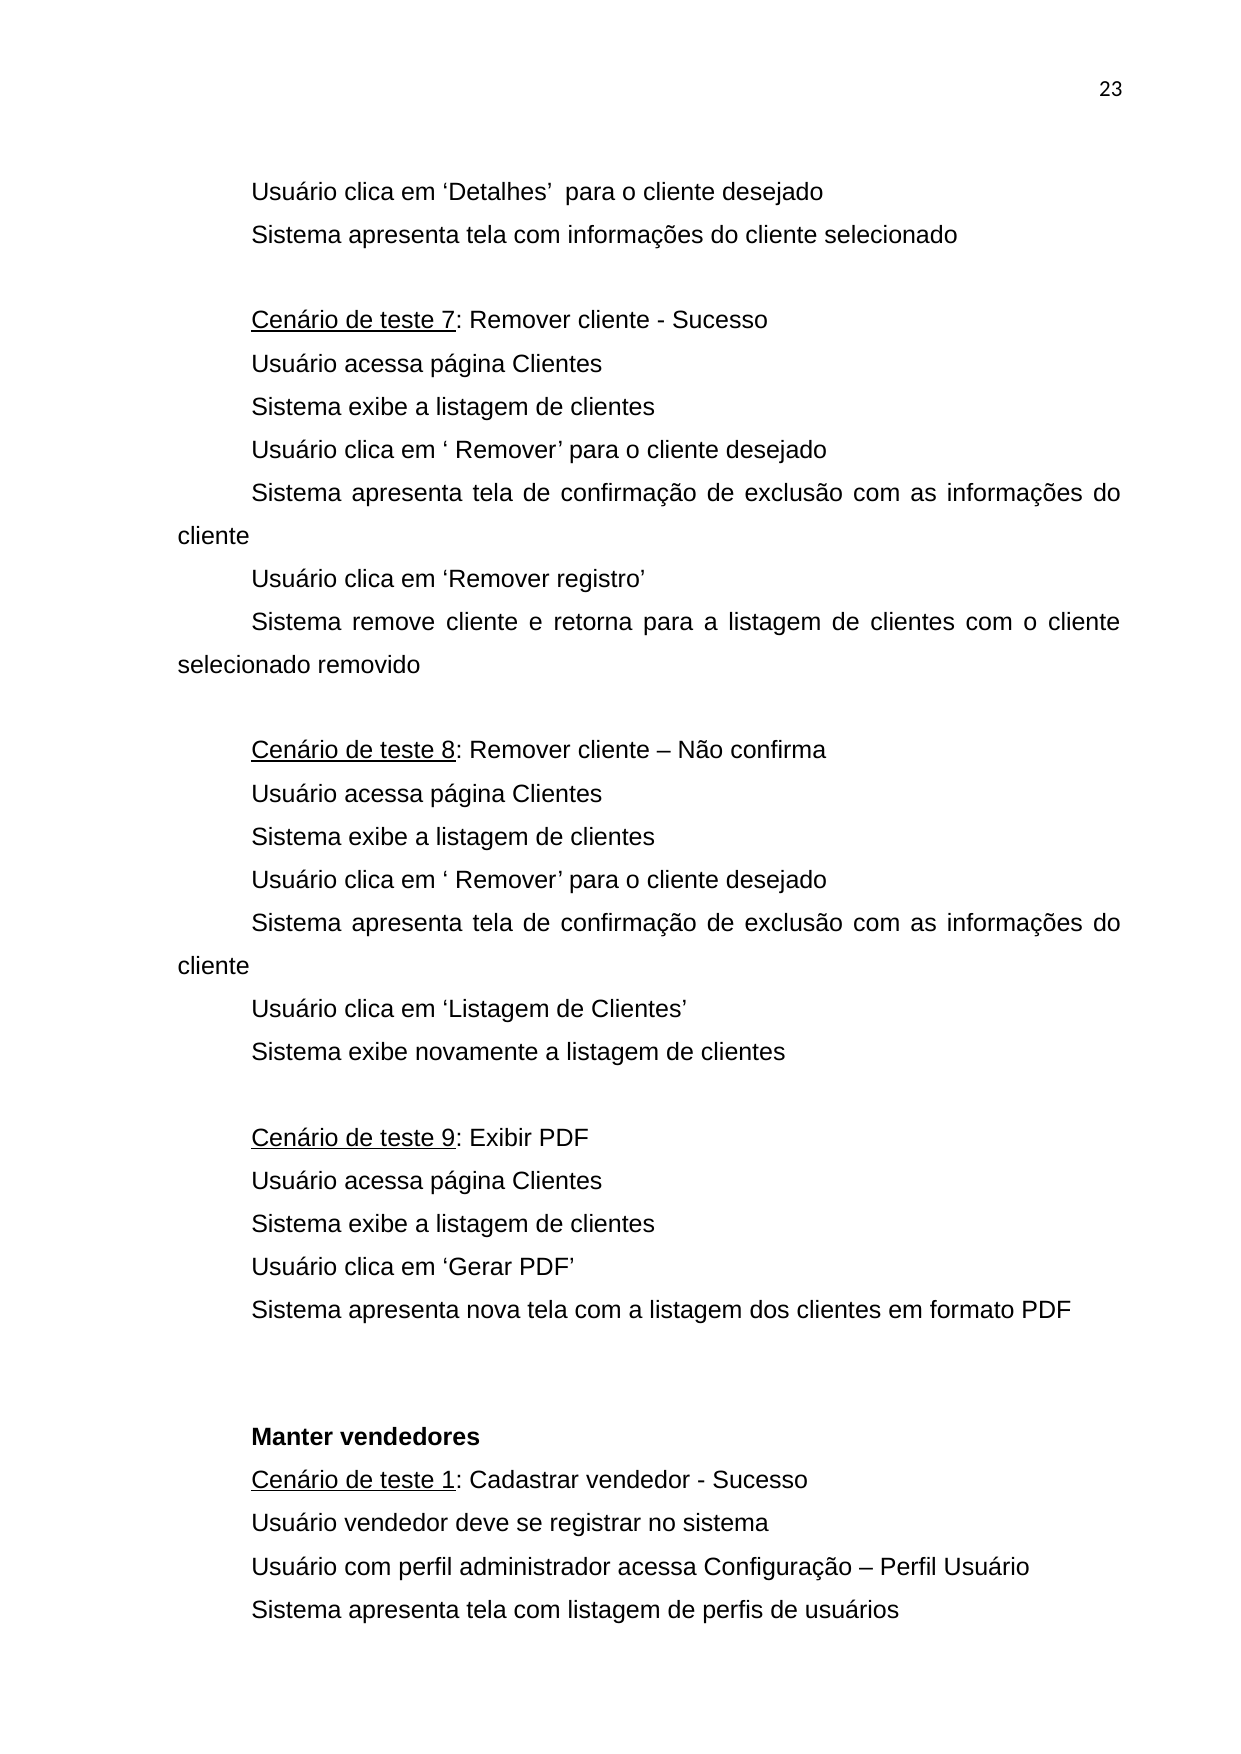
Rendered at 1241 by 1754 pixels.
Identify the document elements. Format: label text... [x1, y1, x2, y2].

text Usuário clica em ‘Listagem de Clientes’ [177, 994, 1122, 1023]
text Usuário acessa página Clientes [177, 779, 1122, 807]
text Sistema exibe a listagem de clientes [177, 392, 1122, 420]
text Usuário acessa página Clientes [177, 348, 1122, 377]
text Sistema remove cliente e retorna para a listagem de clientes com o cliente selecionado removido [177, 607, 1122, 679]
text Usuário clica em ‘Remover registro’ [177, 564, 1122, 593]
text Cenário de teste 1: Cadastrar vendedor - Sucesso [177, 1465, 1122, 1494]
text Usuário clica em ‘Gerar PDF’ [177, 1252, 1122, 1281]
text Sistema apresenta tela de confirmação de exclusão com as informações do cliente [177, 908, 1122, 980]
text Usuário acessa página Clientes [177, 1166, 1122, 1194]
text Usuário vendedor deve se registrar no sistema [177, 1508, 1122, 1537]
text Usuário clica em ‘Detalhes’ para o cliente desejado [177, 177, 1122, 206]
text Usuário clica em ‘ Remover’ para o cliente desejado [177, 865, 1122, 894]
text Cenário de teste 9: Exibir PDF [177, 1122, 1122, 1151]
text Sistema exibe a listagem de clientes [177, 1209, 1122, 1237]
text Sistema apresenta tela de confirmação de exclusão com as informações do cliente [177, 478, 1122, 550]
text Sistema apresenta tela com listagem de perfis de usuários [177, 1594, 1122, 1623]
text Sistema apresenta nova tela com a listagem dos clientes em formato PDF [177, 1295, 1122, 1324]
text Sistema exibe a listagem de clientes [177, 822, 1122, 851]
text Manter vendedores [177, 1422, 1122, 1451]
text Sistema apresenta tela com informações do cliente selecionado [177, 220, 1122, 249]
text Sistema exibe novamente a listagem de clientes [177, 1037, 1122, 1066]
text Usuário com perfil administrador acessa Configuração – Perfil Usuário [177, 1551, 1122, 1580]
text Usuário clica em ‘ Remover’ para o cliente desejado [177, 435, 1122, 463]
text Cenário de teste 8: Remover cliente – Não confirma [177, 736, 1122, 764]
text Cenário de teste 7: Remover cliente - Sucesso [177, 305, 1122, 334]
